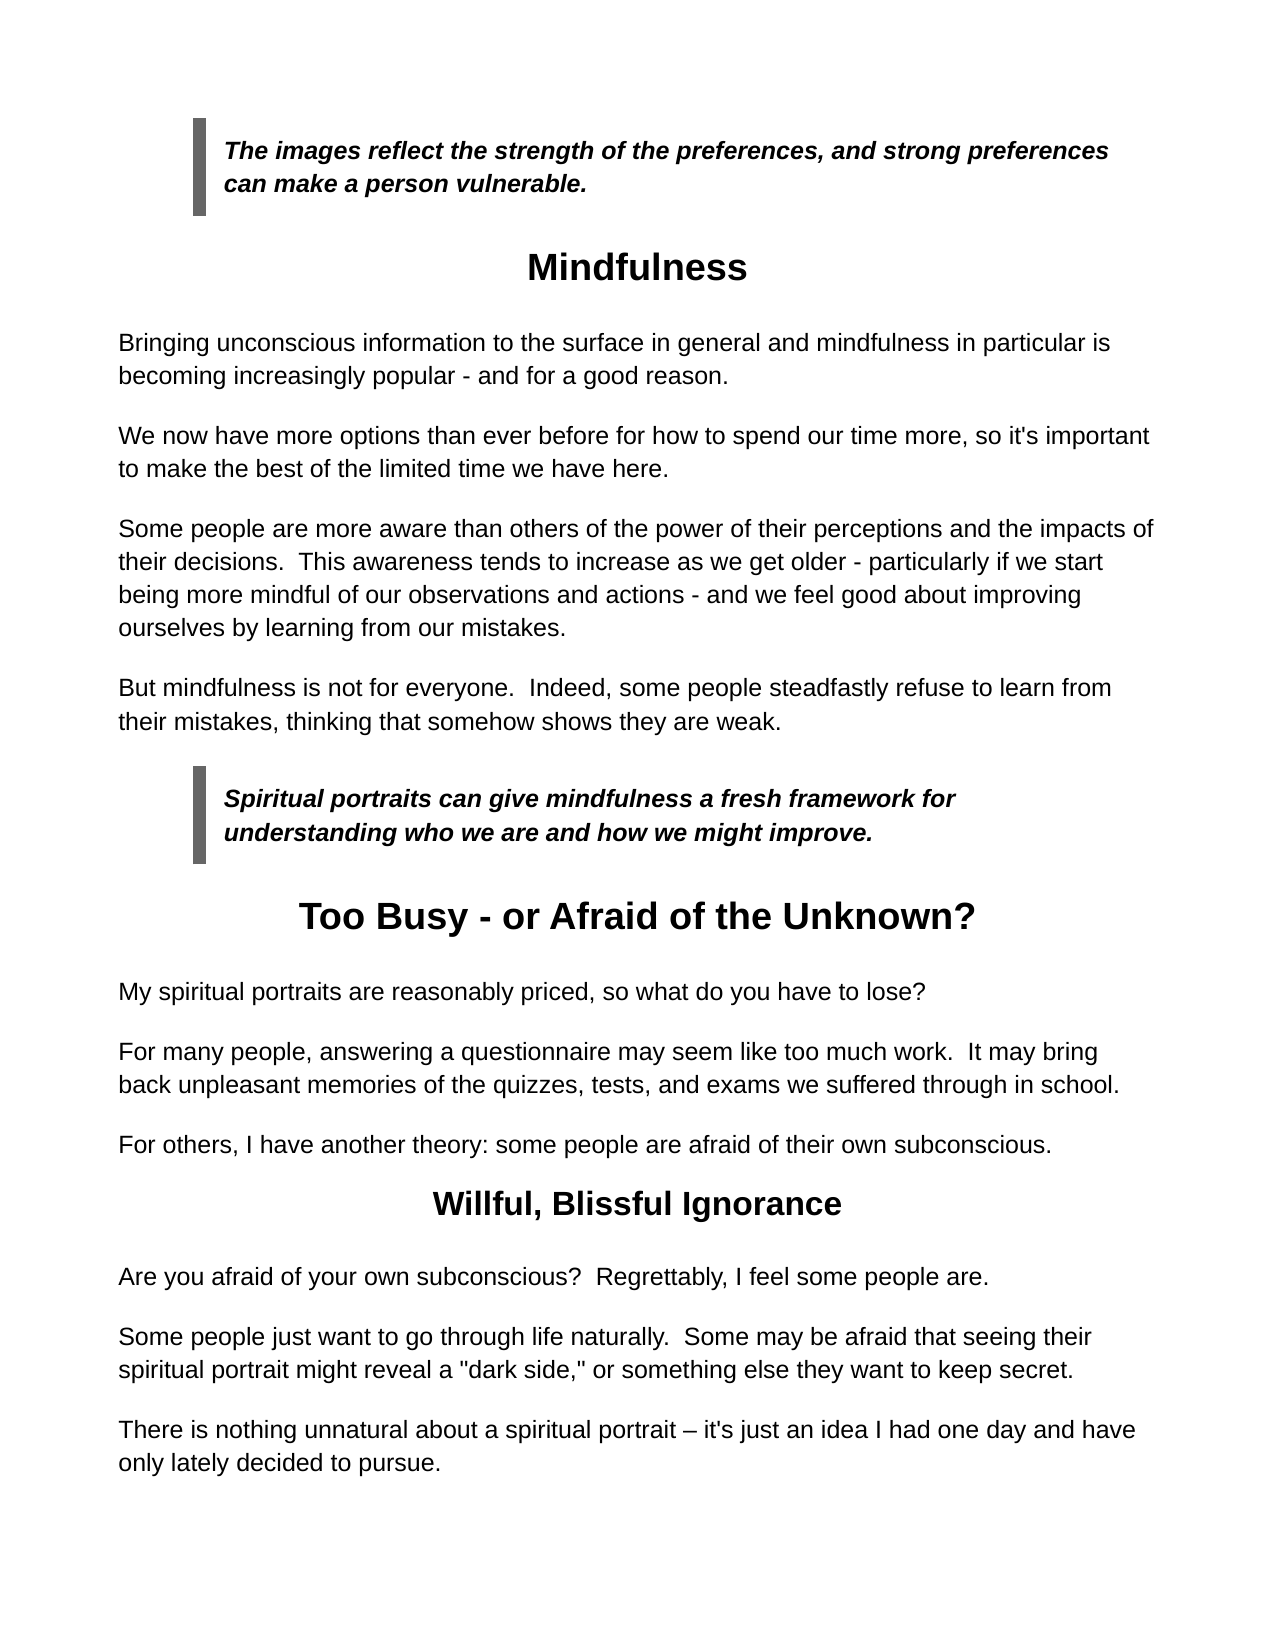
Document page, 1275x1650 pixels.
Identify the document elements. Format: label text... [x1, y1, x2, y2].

text The images reflect the strength of the preferences, and strong preferences can make a person vulnerable. [206, 118, 1157, 216]
text Some people just want to go through life naturally. Some may be afraid that seeing their spiritual portrait might reveal a "dark side," or something else they want to keep secret. [118, 1322, 1157, 1383]
text For many people, answering a questionnaire may seem like too much work. It may bring back unpleasant memories of the quizzes, tests, and exams we suffered through in school. [118, 1037, 1157, 1098]
text We now have more options than ever before for how to spend our time more, so it's important to make the best of the limited time we have here. [118, 421, 1157, 483]
text But mindfulness is not for everyone. Indeed, some people steadfastly refuse to learn from their mistakes, thinking that somehow shows they are weak. [118, 673, 1157, 735]
text Some people are more aware than others of the power of their perceptions and the impacts of their decisions. This awareness tends to increase as we get older - particularly if we start being more mindful of our observations and actions - and we feel good about improving ourselves by learning from our mistakes. [118, 514, 1157, 642]
text Spiritual portraits can give mindfulness a fresh framework for understanding who we are and how we might improve. [206, 766, 1157, 864]
text Are you afraid of your own subconscious? Regrettably, I feel some people are. [118, 1262, 1157, 1290]
text There is nothing unnatural about a spiritual portrait – it's just an idea I had one day and have only lately decided to pursue. [118, 1415, 1157, 1476]
text Bringing unconscious information to the surface in general and mindfulness in particular is becoming increasingly popular - and for a good reason. [118, 328, 1157, 390]
subtitle Too Busy - or Afraid of the Unknown? [118, 893, 1157, 937]
subtitle Mindfulness [118, 245, 1157, 289]
text For others, I have another theory: some people are afraid of their own subconscious. [118, 1130, 1157, 1158]
text My spiritual portraits are reasonably priced, so what do you have to lose? [118, 977, 1157, 1005]
subtitle Willful, Blissful Ignorance [118, 1183, 1157, 1222]
